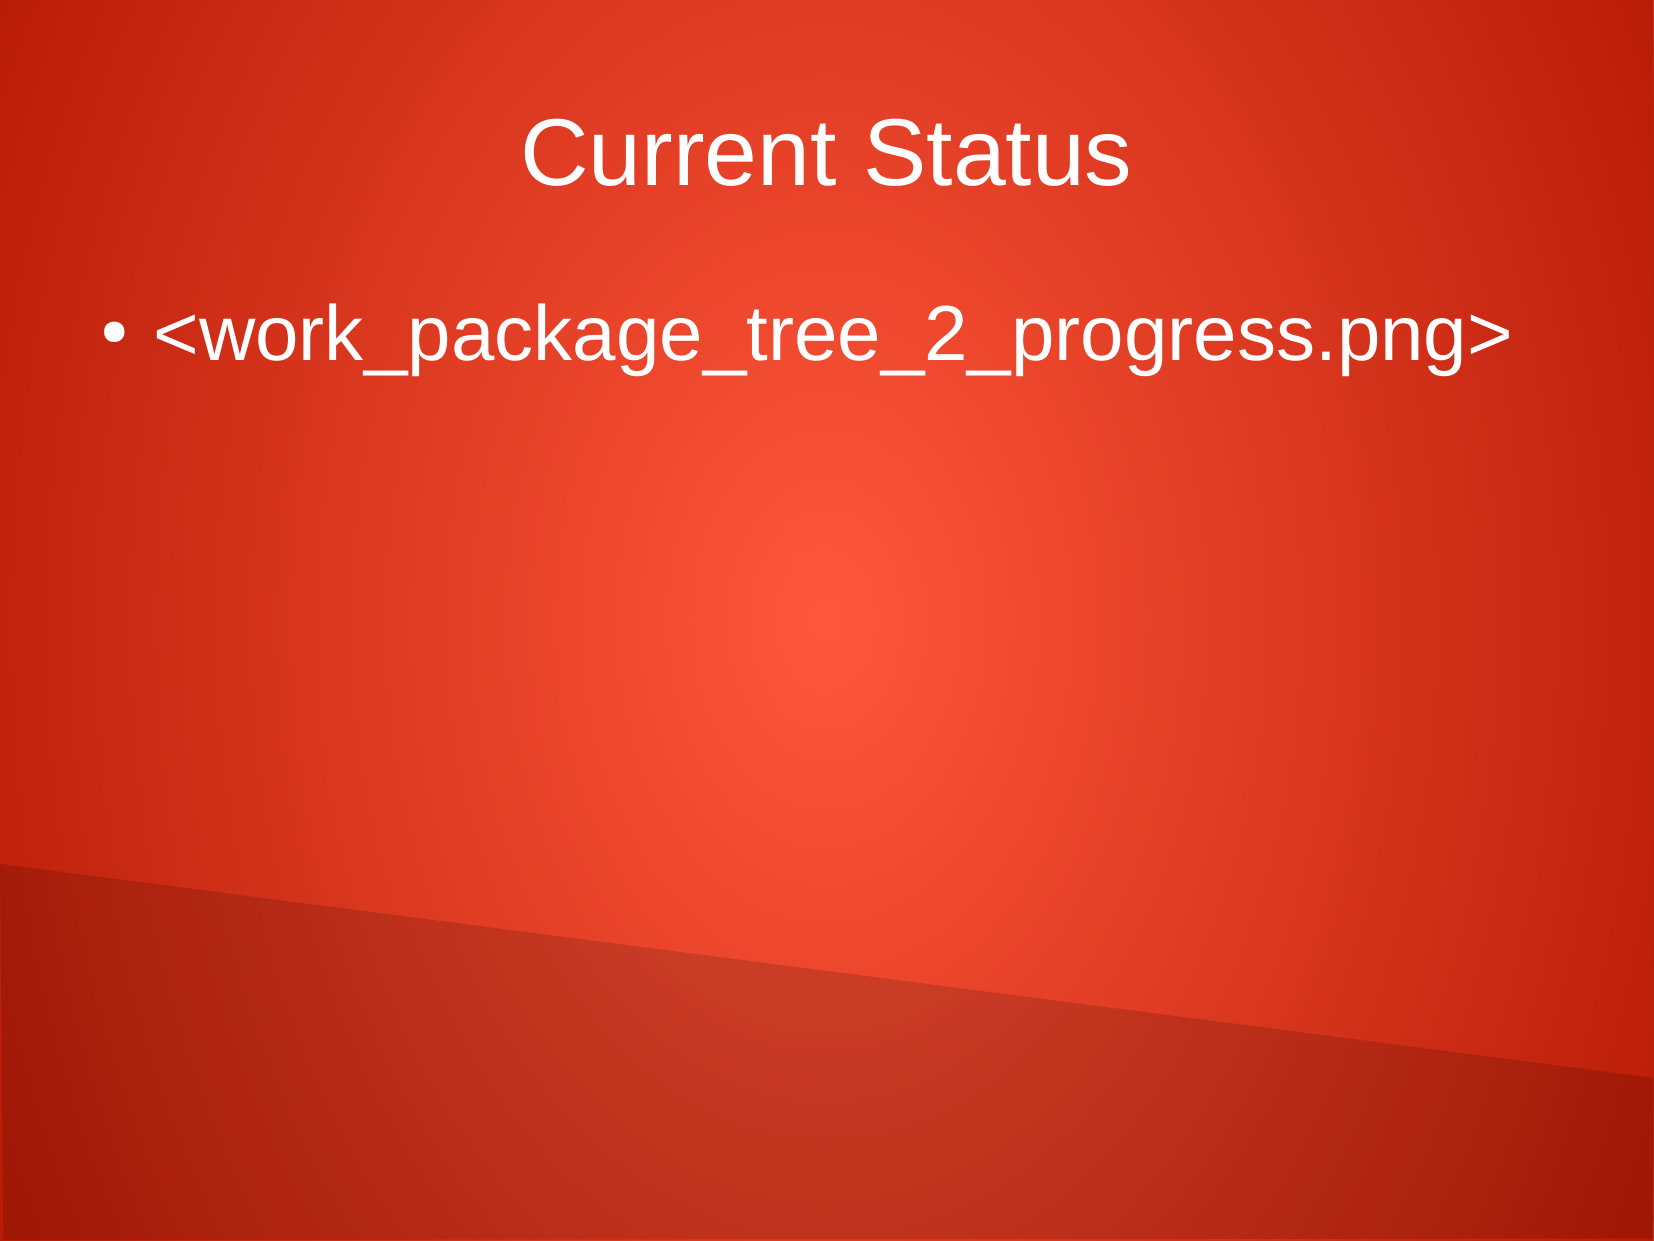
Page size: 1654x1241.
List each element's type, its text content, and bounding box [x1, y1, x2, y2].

title Current Status [82, 49, 1571, 257]
list <work_package_tree_2_progress.png> [82, 290, 1571, 1010]
